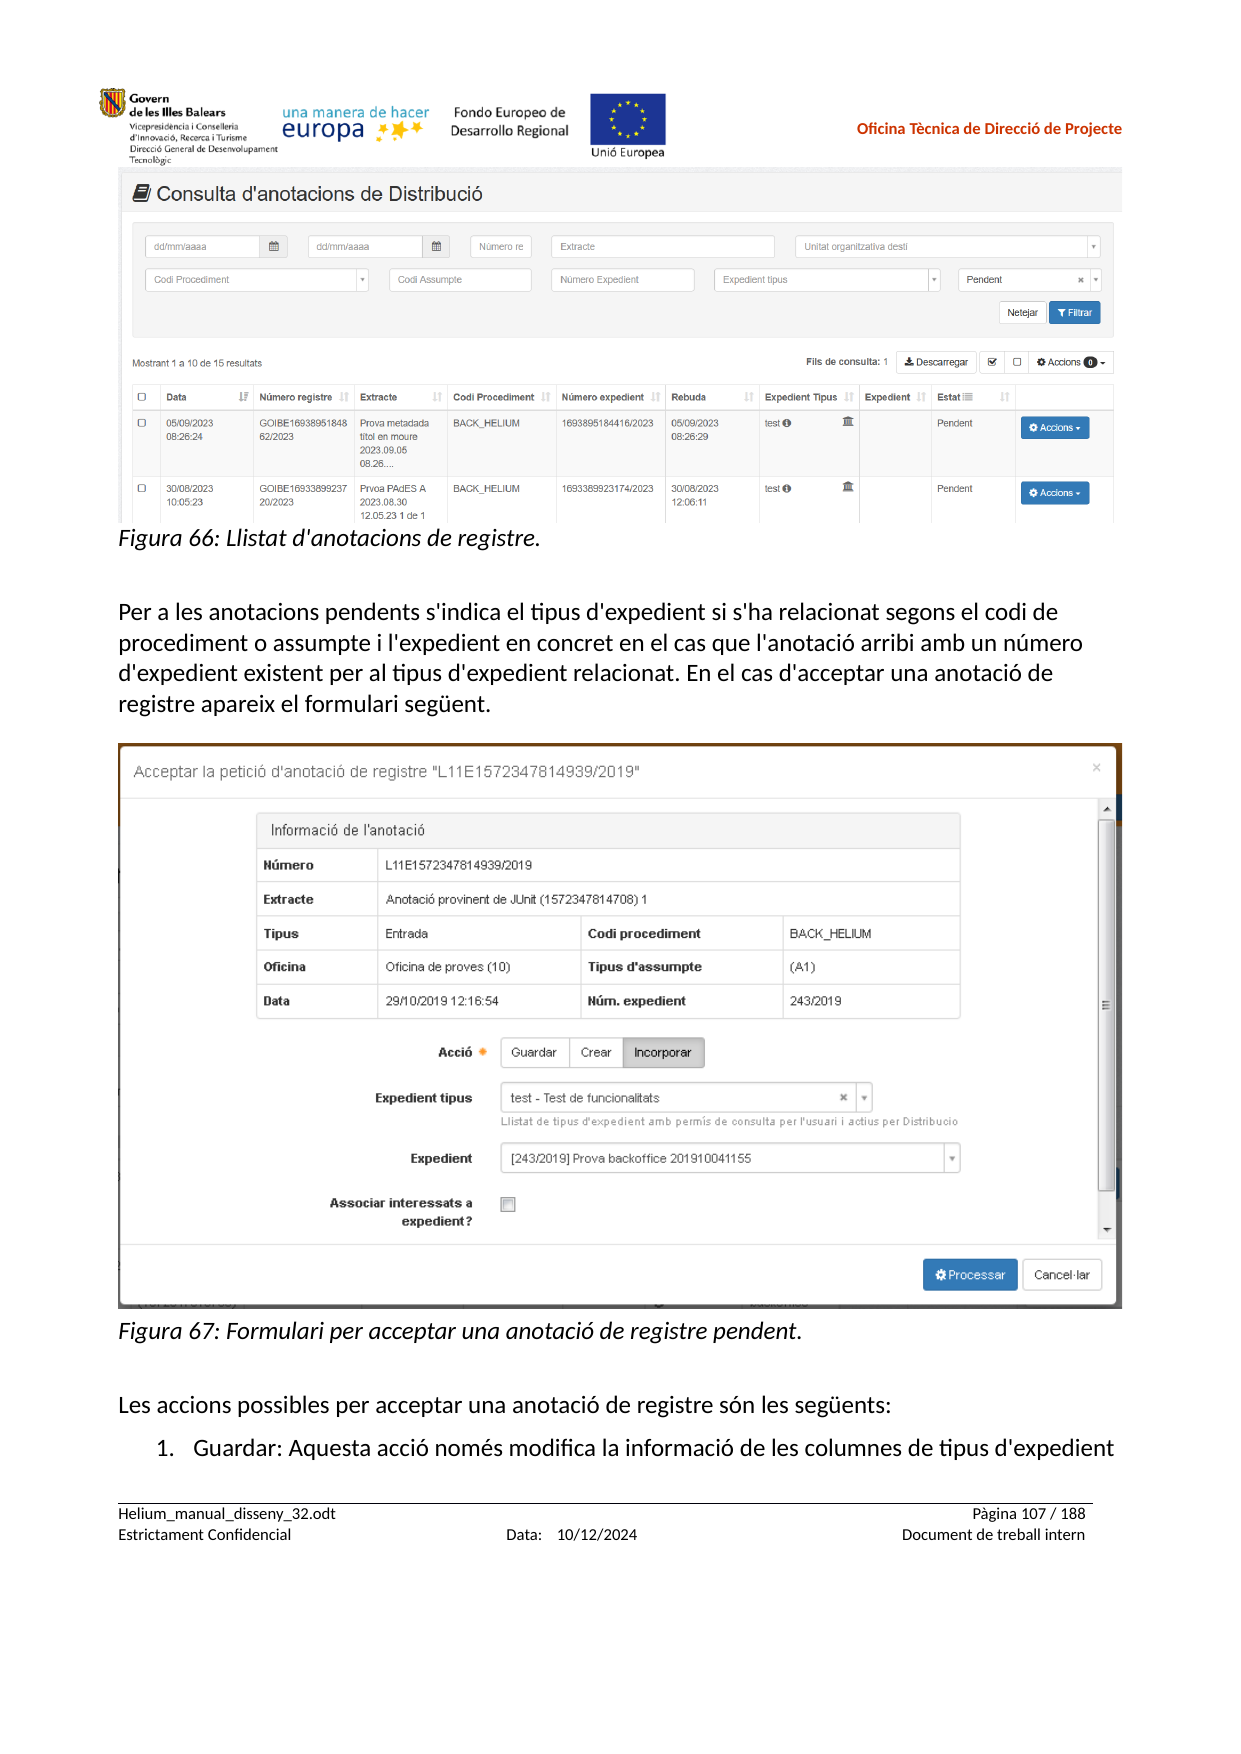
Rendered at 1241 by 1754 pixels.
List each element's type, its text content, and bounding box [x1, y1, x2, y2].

picture [118, 743, 1123, 1309]
text Per a les anotacions pendents s'indica el tipus d'expedient si s'ha relacionat segons el codi de procediment o assumpte i l'expedient en concret en el cas que l'anotació arribi amb un número d'expedient existent per al tipus d'expedient relacionat. En el cas d'acceptar una anotació de registre apareix el formulari següent. [118, 596, 1122, 718]
text Figura 67: Formulari per acceptar una anotació de registre pendent. [118, 1309, 1122, 1346]
text Figura 66: Llistat d'anotacions de registre. [118, 523, 1122, 553]
list Guardar: Aquesta acció només modifica la informació de les columnes de tipus d'expedient [156, 1432, 1122, 1462]
text Les accions possibles per acceptar una anotació de registre són les següents: [118, 1389, 1122, 1419]
picture [99, 87, 668, 166]
picture [118, 167, 1123, 523]
